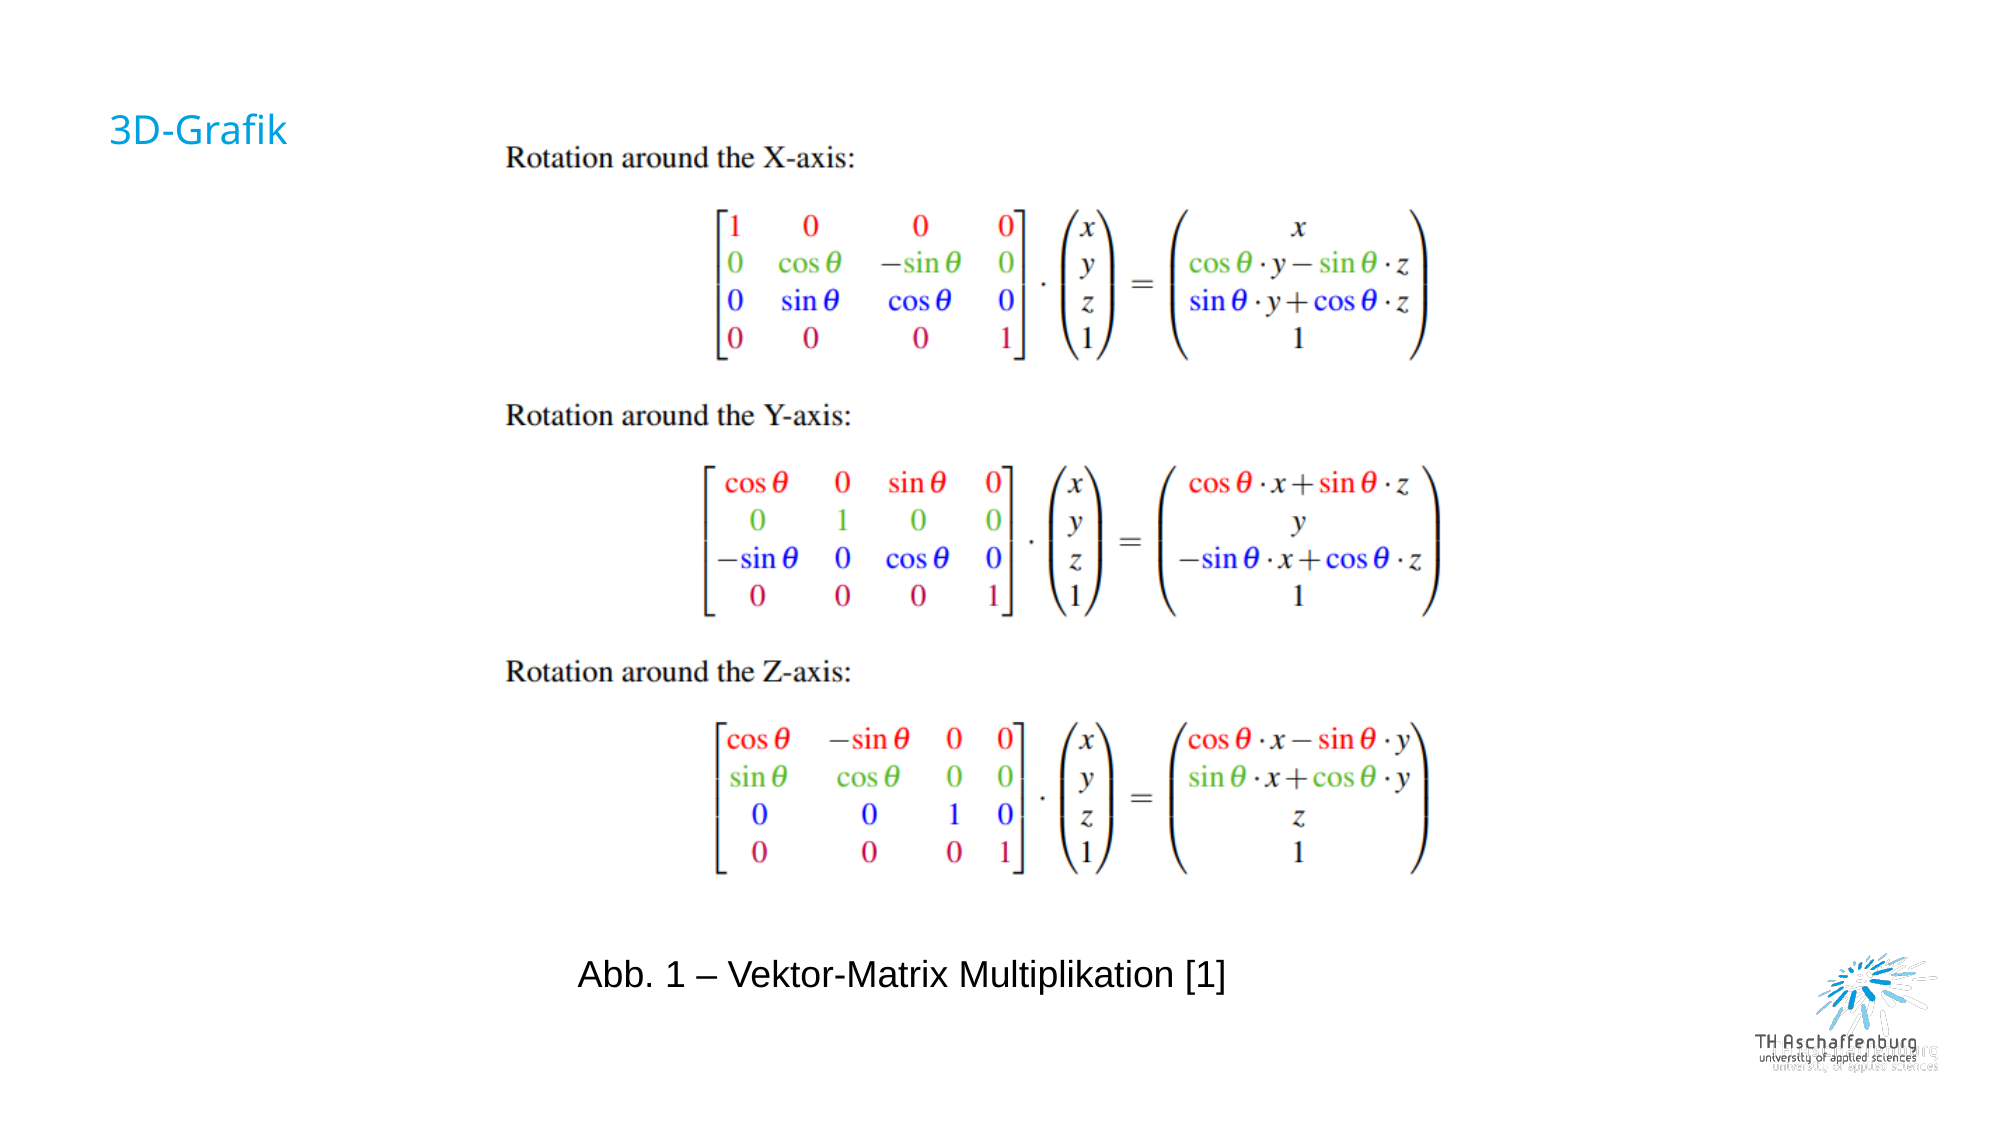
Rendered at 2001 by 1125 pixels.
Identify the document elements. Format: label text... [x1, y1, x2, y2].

picture [445, 127, 1506, 896]
picture [1755, 953, 1938, 1073]
title 3D-Grafik [94, 94, 1820, 165]
text_box Abb. 1 – Vektor-Matrix Multiplikation [1] [562, 946, 1335, 1046]
